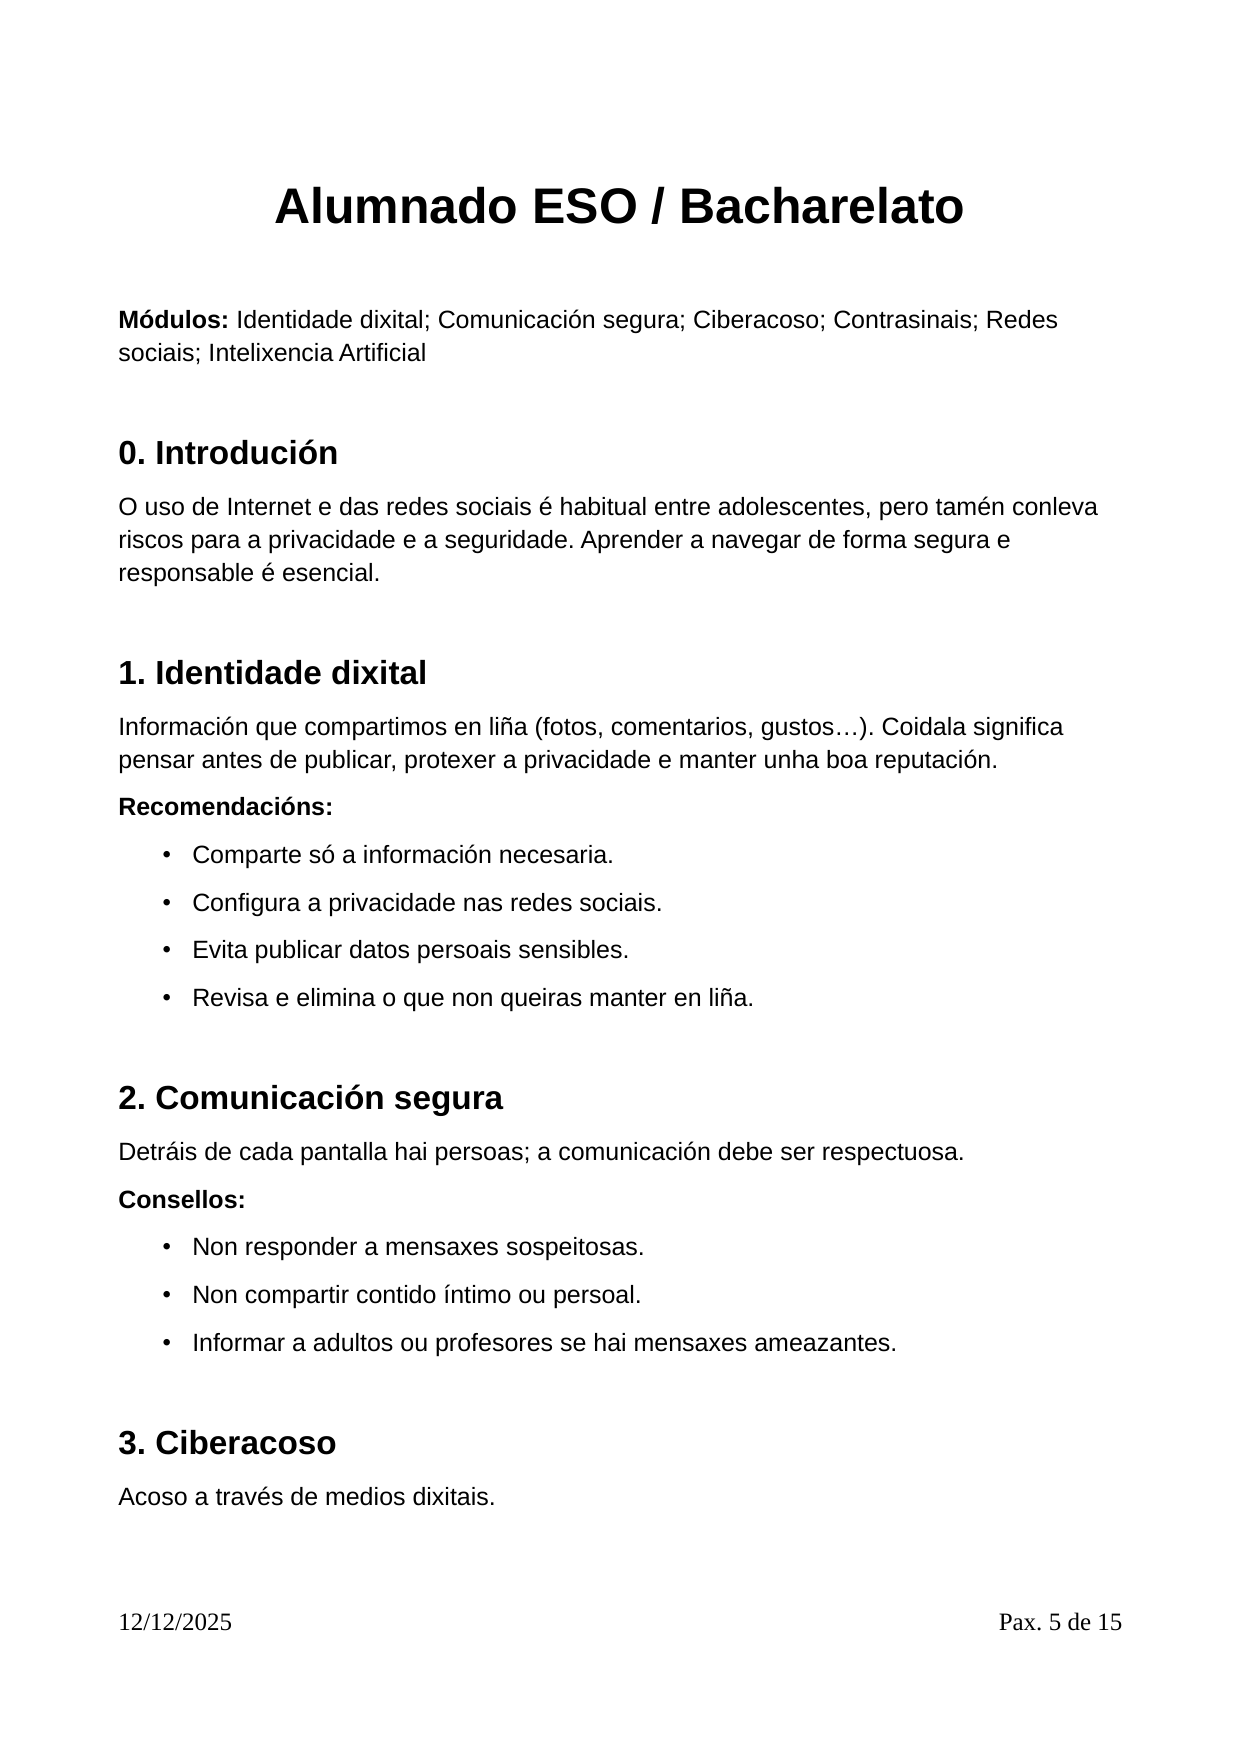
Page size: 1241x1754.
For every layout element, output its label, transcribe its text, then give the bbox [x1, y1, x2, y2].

text Módulos: Identidade dixital; Comunicación segura; Ciberacoso; Contrasinais; Redes sociais; Intelixencia Artificial [118, 304, 1122, 366]
list Evita publicar datos persoais sensibles. [162, 935, 1122, 964]
text O uso de Internet e das redes sociais é habitual entre adolescentes, pero tamén conleva riscos para a privacidade e a seguridade. Aprender a navegar de forma segura e responsable é esencial. [118, 492, 1122, 586]
list Informar a adultos ou profesores se hai mensaxes ameazantes. [162, 1328, 1122, 1356]
list Non compartir contido íntimo ou persoal. [162, 1280, 1122, 1309]
list Configura a privacidade nas redes sociais. [162, 887, 1122, 916]
subtitle 0. Introdución [118, 433, 1122, 471]
list Comparte só a información necesaria. [162, 840, 1122, 869]
subtitle 3. Ciberacoso [118, 1423, 1122, 1461]
subtitle 2. Comunicación segura [118, 1078, 1122, 1117]
list Non responder a mensaxes sospeitosas. [162, 1232, 1122, 1261]
text Recomendacións: [118, 792, 1122, 821]
text Acoso a través de medios dixitais. [118, 1482, 1122, 1510]
subtitle 1. Identidade dixital [118, 653, 1122, 691]
text Información que compartimos en liña (fotos, comentarios, gustos…). Coidala significa pensar antes de publicar, protexer a privacidade e manter unha boa reputación. [118, 712, 1122, 773]
subtitle Alumnado ESO / Bacharelato [118, 176, 1122, 234]
text Consellos: [118, 1184, 1122, 1213]
list Revisa e elimina o que non queiras manter en liña. [162, 983, 1122, 1012]
text Detráis de cada pantalla hai persoas; a comunicación debe ser respectuosa. [118, 1137, 1122, 1166]
